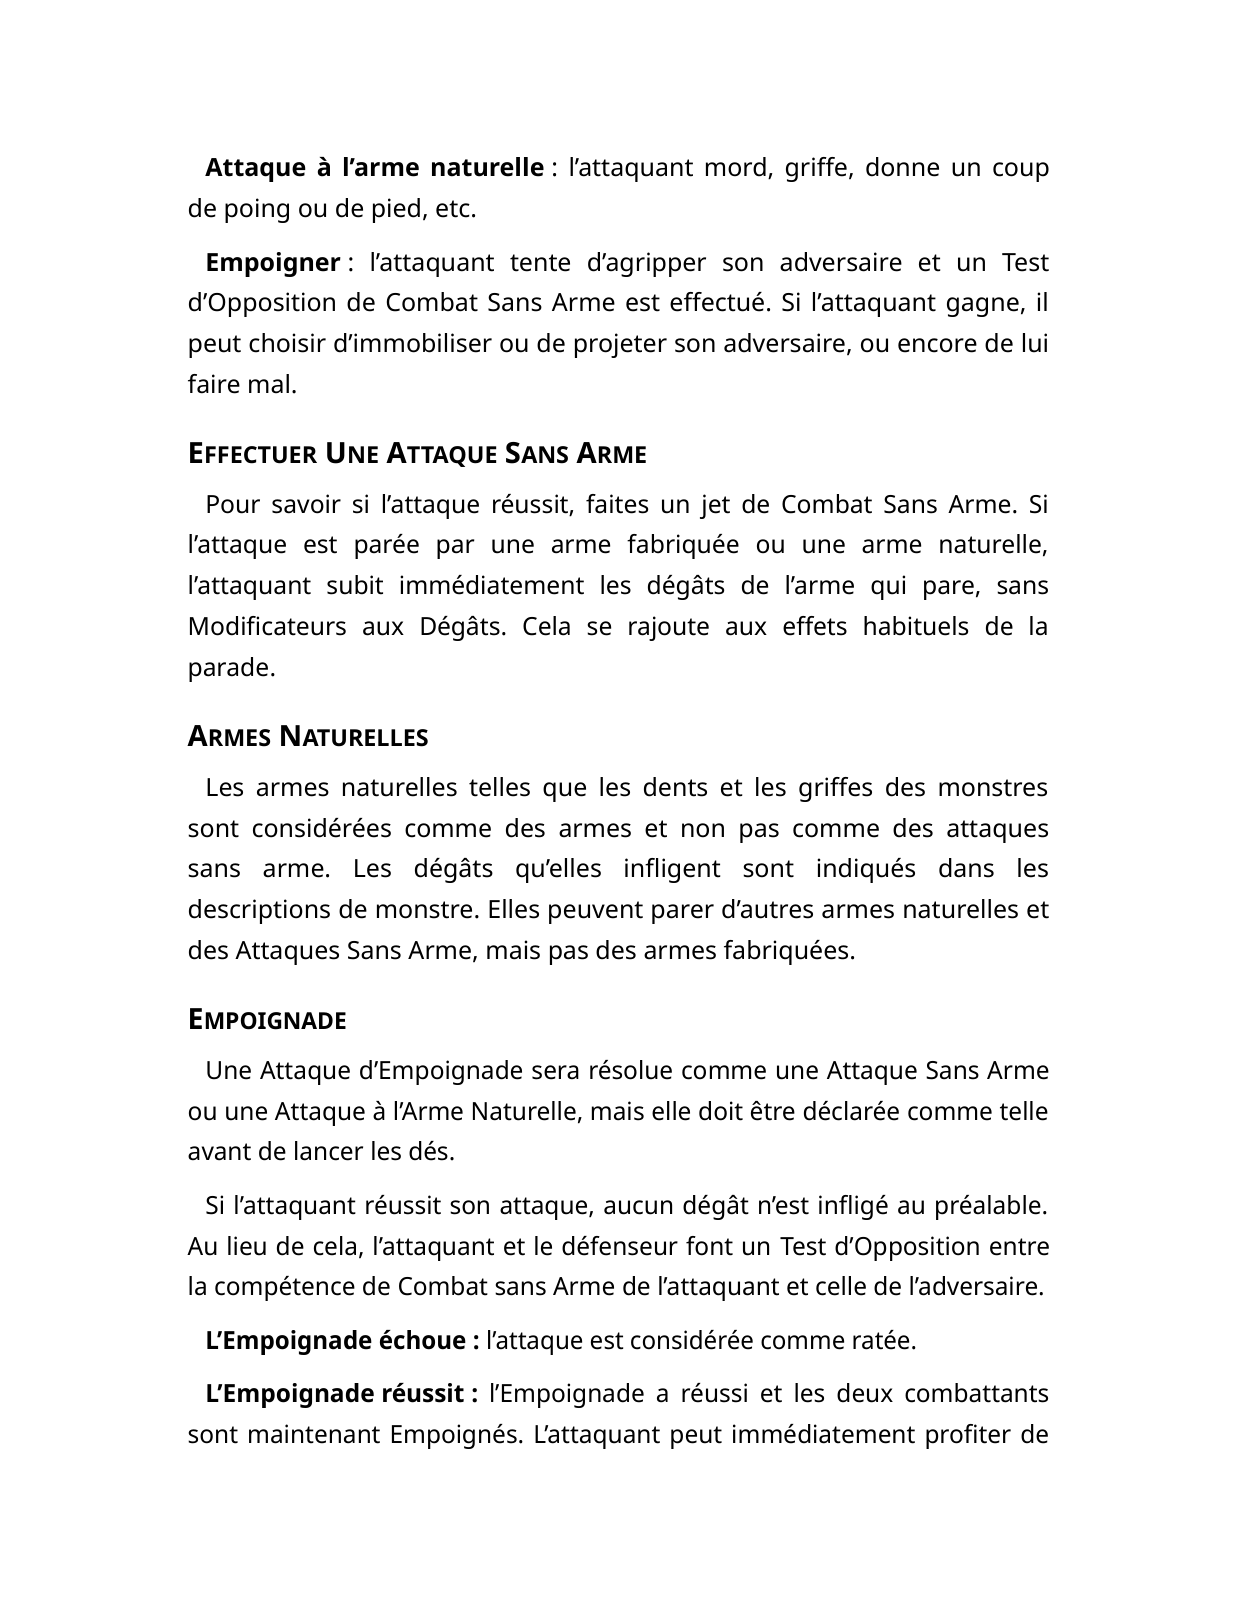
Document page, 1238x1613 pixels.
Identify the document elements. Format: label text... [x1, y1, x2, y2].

text L’Empoignade échoue : l’attaque est considérée comme ratée. [187, 1322, 1050, 1356]
text Les armes naturelles telles que les dents et les griffes des monstres sont considérées comme des armes et non pas comme des attaques sans arme. Les dégâts qu’elles infligent sont indiqués dans les descriptions de monstre. Elles peuvent parer d’autres armes naturelles et des Attaques Sans Arme, mais pas des armes fabriquées. [187, 769, 1050, 967]
text Armes Naturelles [187, 716, 1050, 755]
text Si l’attaquant réussit son attaque, aucun dégât n’est infligé au préalable. Au lieu de cela, l’attaquant et le défenseur font un Test d’Opposition entre la compétence de Combat sans Arme de l’attaquant et celle de l’adversaire. [187, 1187, 1050, 1303]
text Empoignade [187, 998, 1050, 1038]
text Attaque à l’arme naturelle : l’attaquant mord, griffe, donne un coup de poing ou de pied, etc. [187, 150, 1050, 225]
text Effectuer Une Attaque Sans Arme [187, 432, 1050, 472]
text Une Attaque d’Empoignade sera résolue comme une Attaque Sans Arme ou une Attaque à l’Arme Naturelle, mais elle doit être déclarée comme telle avant de lancer les dés. [187, 1052, 1050, 1168]
text Empoigner : l’attaquant tente d’agripper son adversaire et un Test d’Opposition de Combat Sans Arme est effectué. Si l’attaquant gagne, il peut choisir d’immobiliser ou de projeter son adversaire, ou encore de lui faire mal. [187, 244, 1050, 401]
text Pour savoir si l’attaque réussit, faites un jet de Combat Sans Arme. Si l’attaque est parée par une arme fabriquée ou une arme naturelle, l’attaquant subit immédiatement les dégâts de l’arme qui pare, sans Modificateurs aux Dégâts. Cela se rajoute aux effets habituels de la parade. [187, 486, 1050, 684]
text L’Empoignade réussit : l’Empoignade a réussi et les deux combattants sont maintenant Empoignés. L’attaquant peut immédiatement profiter de [187, 1376, 1050, 1451]
